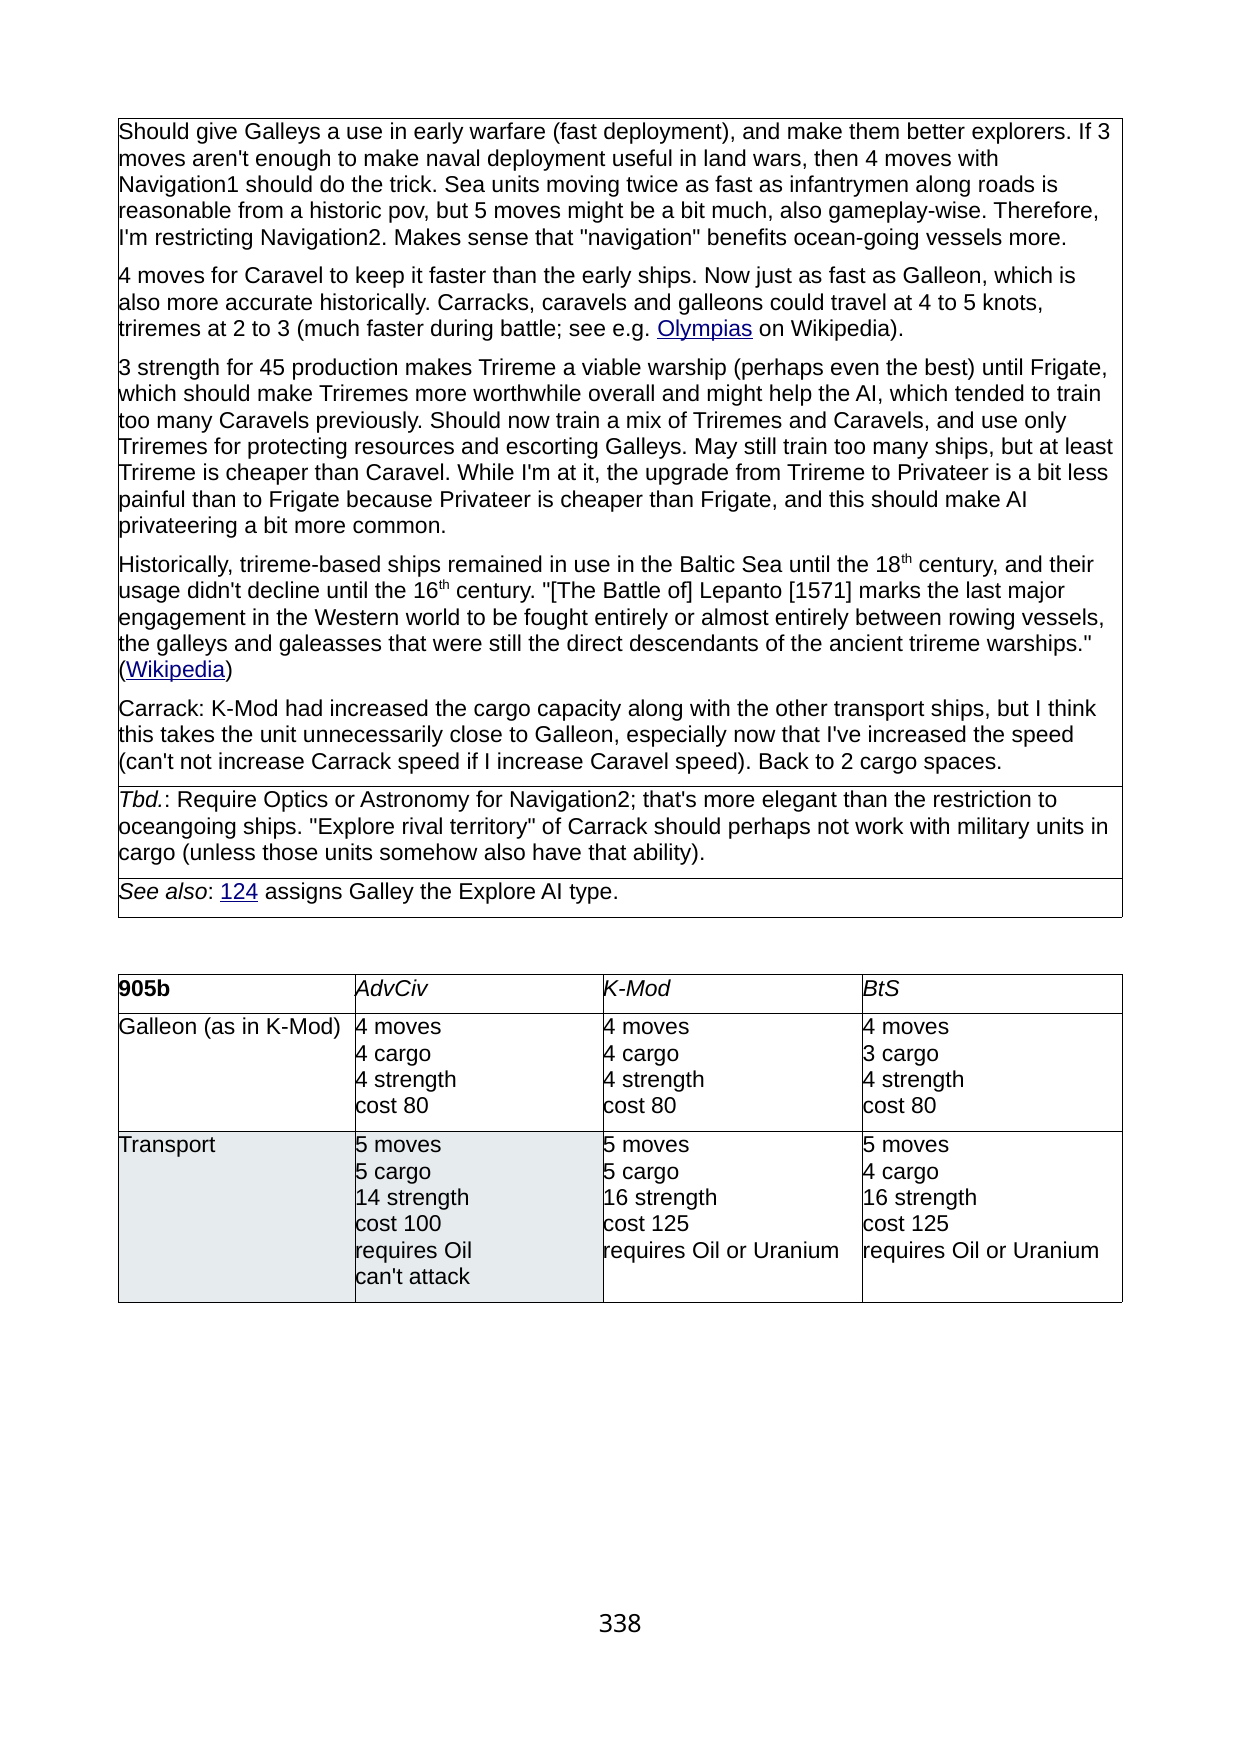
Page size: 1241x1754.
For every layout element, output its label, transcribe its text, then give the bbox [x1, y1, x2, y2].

table_cell 5 moves 5 cargo 16 strength cost 125 requires Oil or Uranium [604, 1132, 862, 1302]
table_cell 5 moves 4 cargo 16 strength cost 125 requires Oil or Uranium [863, 1132, 1122, 1302]
table_header BtS [863, 975, 1122, 1013]
table_cell Transport [119, 1132, 355, 1302]
table_cell 4 moves 4 cargo 4 strength cost 80 [604, 1014, 862, 1131]
table_cell Tbd.: Require Optics or Astronomy for Navigation2; that's more elegant than the restriction to oceangoing ships. "Explore rival territory" of Carrack should perhaps not work with military units in cargo (unless those units somehow also have that ability). [119, 787, 1122, 878]
table_header K-Mod [604, 975, 862, 1013]
table_cell Should give Galleys a use in early warfare (fast deployment), and make them better explorers. If 3 moves aren't enough to make naval deployment useful in land wars, then 4 moves with Navigation1 should do the trick. Sea units moving twice as fast as infantrymen along roads is reasonable from a historic pov, but 5 moves might be a bit much, also gameplay-wise. Therefore, I'm restricting Navigation2. Makes sense that "navigation" benefits ocean-going vessels more. 4 moves for Caravel to keep it faster than the early ships. Now just as fast as Galleon, which is also more accurate historically. Carracks, caravels and galleons could travel at 4 to 5 knots, triremes at 2 to 3 (much faster during battle; see e.g. Olympias on Wikipedia). 3 strength for 45 production makes Trireme a viable warship (perhaps even the best) until Frigate, which should make Triremes more worthwhile overall and might help the AI, which tended to train too many Caravels previously. Should now train a mix of Triremes and Caravels, and use only Triremes for protecting resources and escorting Galleys. May still train too many ships, but at least Trireme is cheaper than Caravel. While I'm at it, the upgrade from Trireme to Privateer is a bit less painful than to Frigate because Privateer is cheaper than Frigate, and this should make AI privateering a bit more common. Historically, trireme-based ships remained in use in the Baltic Sea until the 18th century, and their usage didn't decline until the 16th century. "[The Battle of] Lepanto [1571] marks the last major engagement in the Western world to be fought entirely or almost entirely between rowing vessels, the galleys and galeasses that were still the direct descendants of the ancient trireme warships." (Wikipedia) Carrack: K-Mod had increased the cargo capacity along with the other transport ships, but I think this takes the unit unnecessarily close to Galleon, especially now that I've increased the speed (can't not increase Carrack speed if I increase Caravel speed). Back to 2 cargo spaces. [119, 119, 1122, 786]
table_cell 4 moves 3 cargo 4 strength cost 80 [863, 1014, 1122, 1131]
table_header 905b [119, 975, 355, 1013]
table_cell Galleon (as in K-Mod) [119, 1014, 355, 1131]
table_header AdvCiv [356, 975, 603, 1013]
table_cell 4 moves 4 cargo 4 strength cost 80 [356, 1014, 603, 1131]
table_cell 5 moves 5 cargo 14 strength cost 100 requires Oil can't attack [356, 1132, 603, 1302]
table_cell See also: 124 assigns Galley the Explore AI type. [119, 879, 1122, 917]
